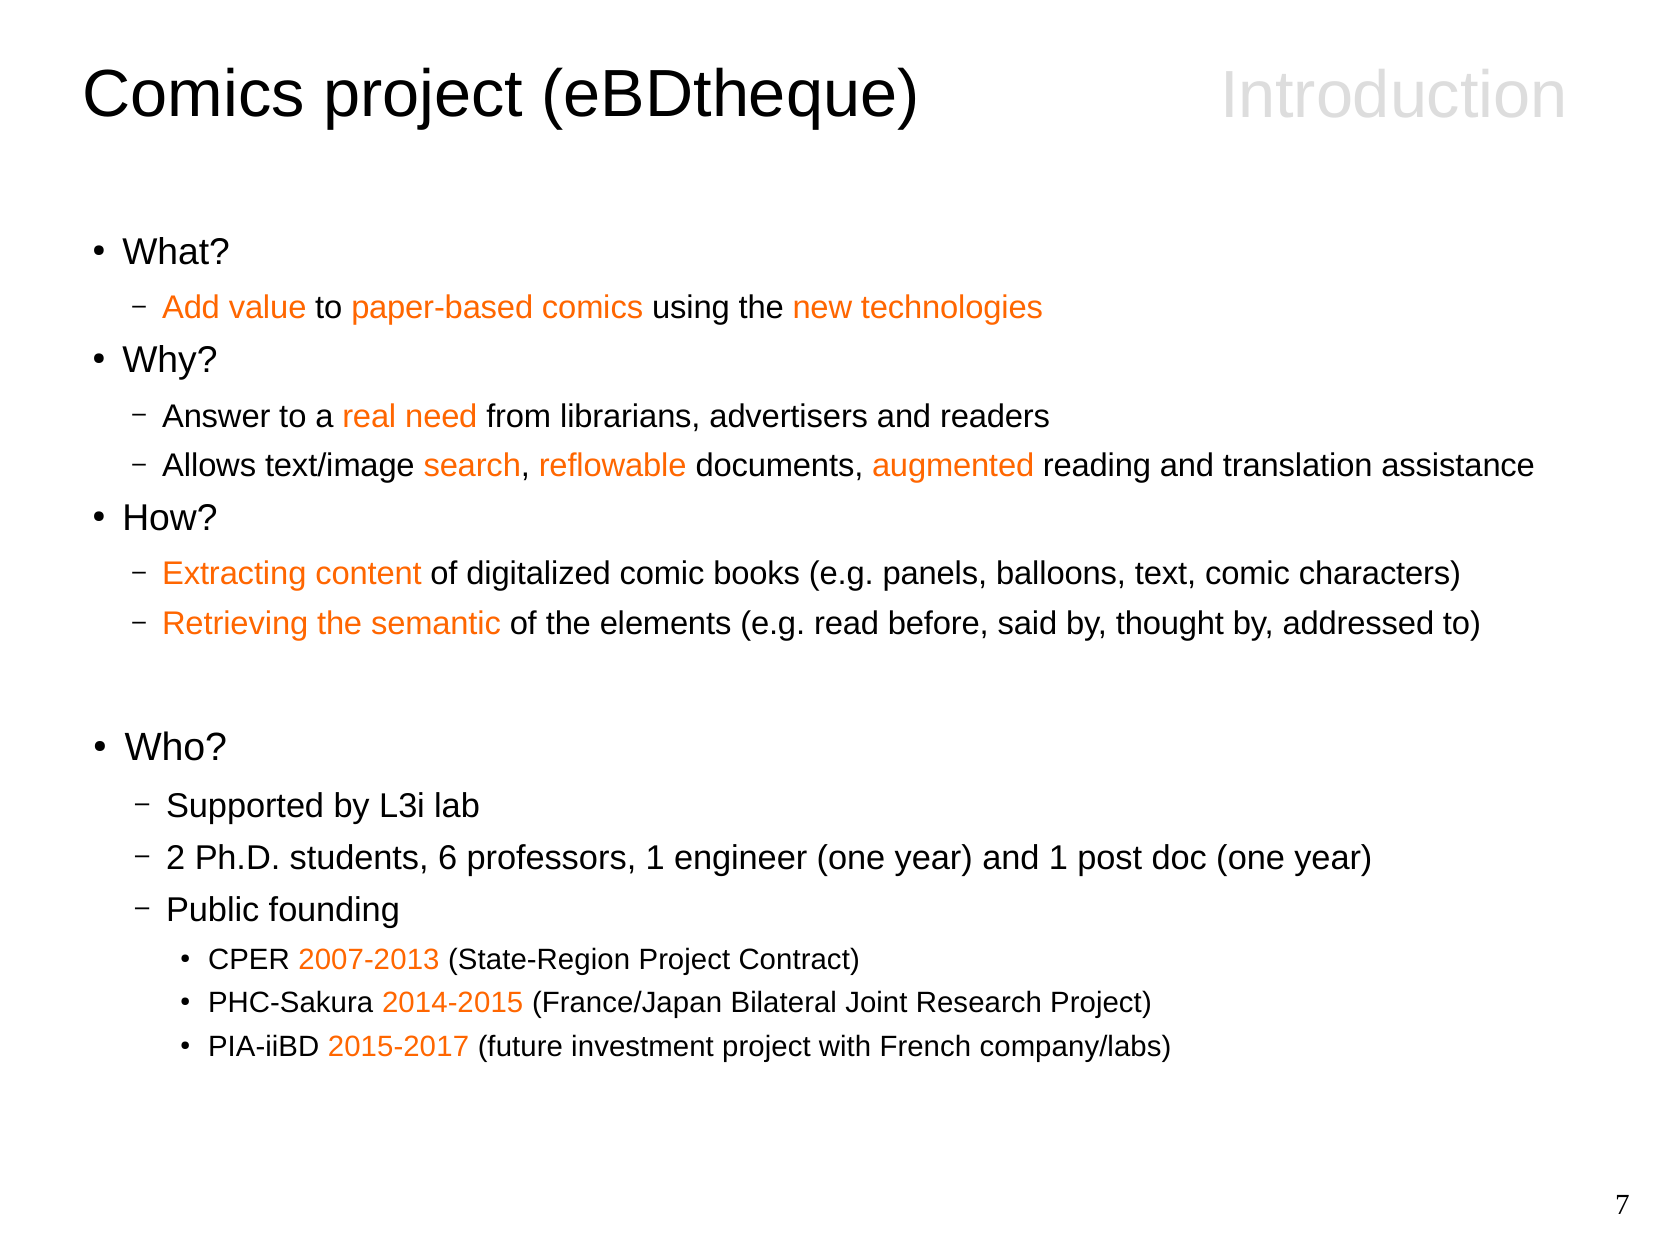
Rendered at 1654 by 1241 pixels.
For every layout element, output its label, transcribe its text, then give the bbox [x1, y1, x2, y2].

title Comics project (eBDtheque) [82, 0, 1170, 196]
list What? Add value to paper-based comics using the new technologies Why? Answer to a real need from librarians, advertisers and readers Allows text/image search, reflowable documents, augmented reading and translation assistance How? Extracting content of digitalized comic books (e.g. panels, balloons, text, comic characters) Retrieving the semantic of the elements (e.g. read before, said by, thought by, addressed to) [82, 231, 1571, 686]
list Who? Supported by L3i lab 2 Ph.D. students, 6 professors, 1 engineer (one year) and 1 post doc (one year) Public founding CPER 2007-2013 (State-Region Project Contract) PHC-Sakura 2014-2015 (France/Japan Bilateral Joint Research Project) PIA-iiBD 2015-2017 (future investment project with French company/labs) [82, 724, 1571, 1069]
